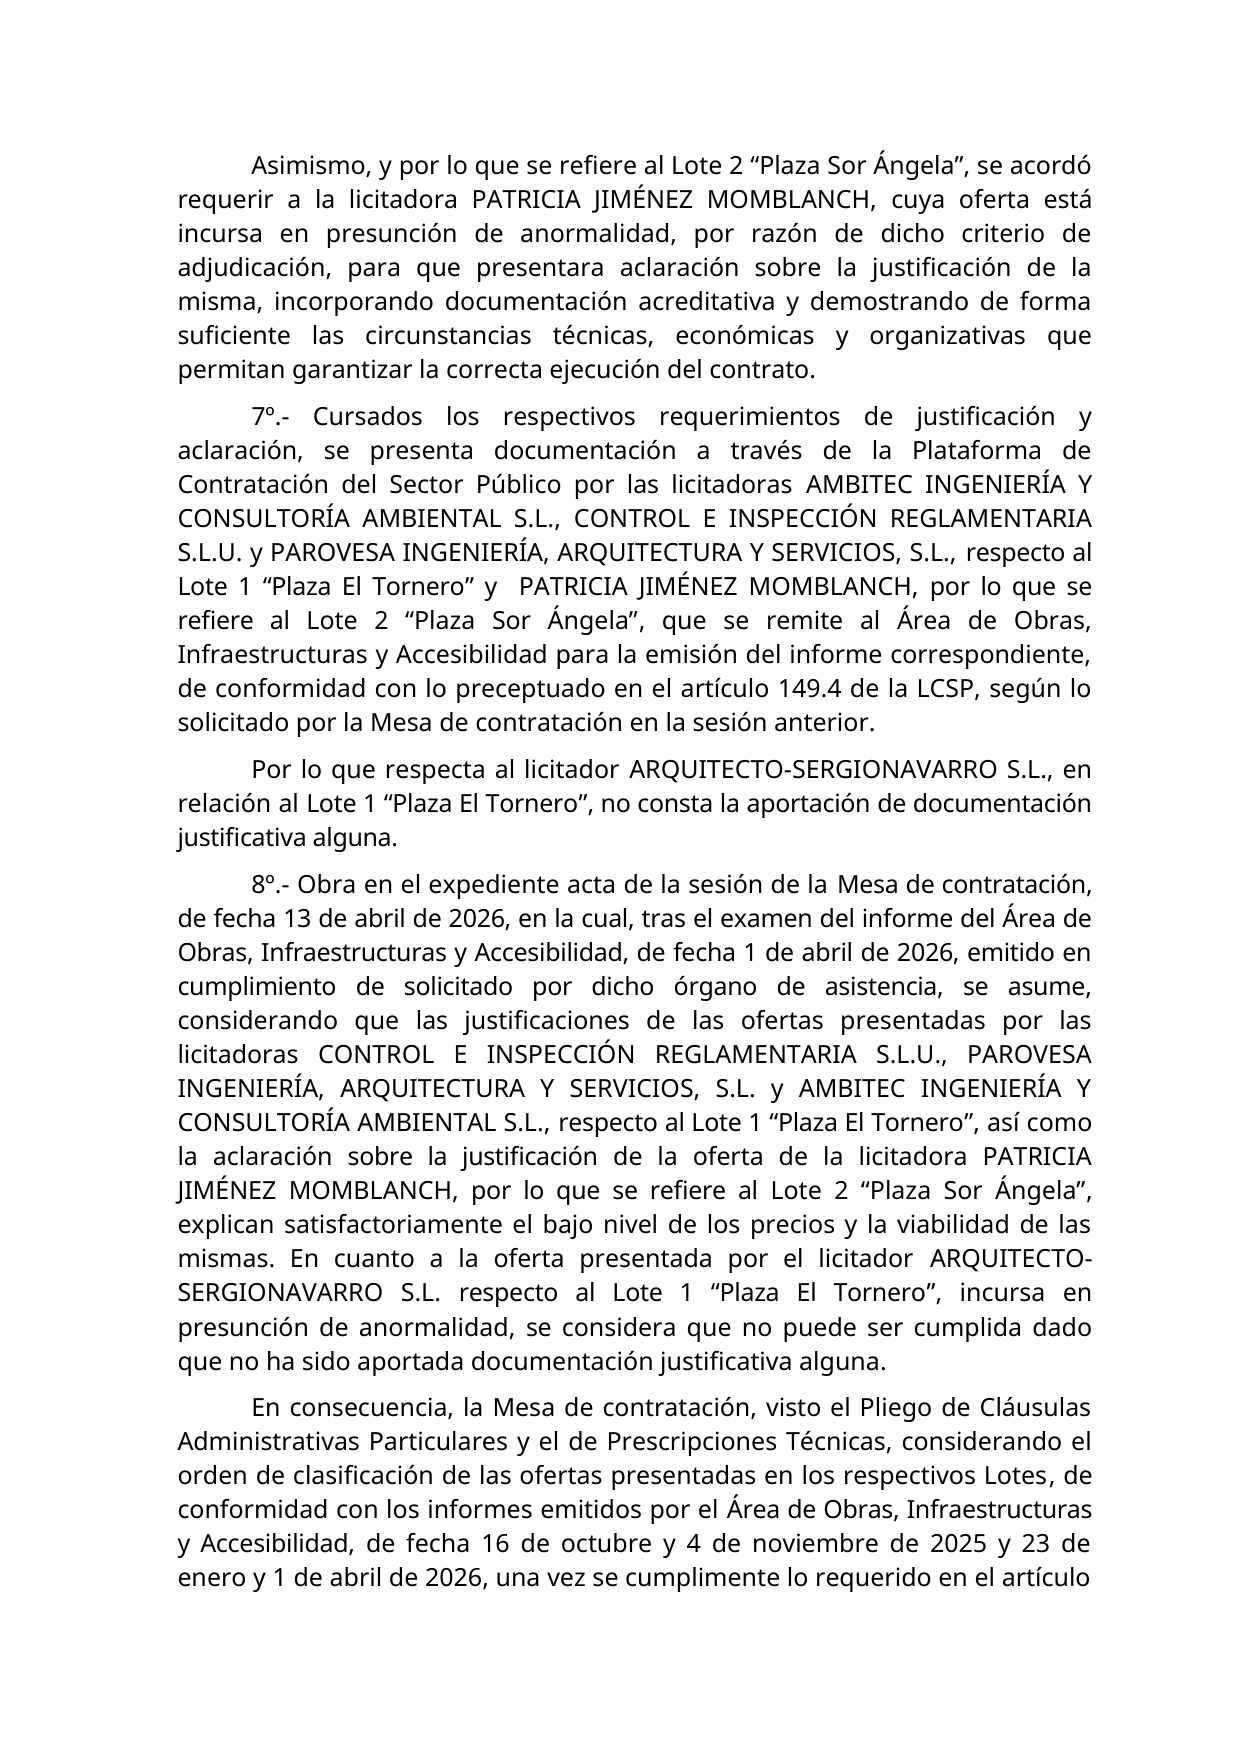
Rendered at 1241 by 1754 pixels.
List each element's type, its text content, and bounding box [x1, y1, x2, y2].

text 7º.- Cursados los respectivos requerimientos de justificación y aclaración, se presenta documentación a través de la Plataforma de Contratación del Sector Público por las licitadoras AMBITEC INGENIERÍA Y CONSULTORÍA AMBIENTAL S.L., CONTROL E INSPECCIÓN REGLAMENTARIA S.L.U. y PAROVESA INGENIERÍA, ARQUITECTURA Y SERVICIOS, S.L., respecto al Lote 1 “Plaza El Tornero” y PATRICIA JIMÉNEZ MOMBLANCH, por lo que se refiere al Lote 2 “Plaza Sor Ángela”, que se remite al Área de Obras, Infraestructuras y Accesibilidad para la emisión del informe correspondiente, de conformidad con lo preceptuado en el artículo 149.4 de la LCSP, según lo solicitado por la Mesa de contratación en la sesión anterior. [177, 398, 1093, 739]
text En consecuencia, la Mesa de contratación, visto el Pliego de Cláusulas Administrativas Particulares y el de Prescripciones Técnicas, considerando el orden de clasificación de las ofertas presentadas en los respectivos Lotes, de conformidad con los informes emitidos por el Área de Obras, Infraestructuras y Accesibilidad, de fecha 16 de octubre y 4 de noviembre de 2025 y 23 de enero y 1 de abril de 2026, una vez se cumplimente lo requerido en el artículo [177, 1390, 1093, 1594]
text Asimismo, y por lo que se refiere al Lote 2 “Plaza Sor Ángela”, se acordó requerir a la licitadora PATRICIA JIMÉNEZ MOMBLANCH, cuya oferta está incursa en presunción de anormalidad, por razón de dicho criterio de adjudicación, para que presentara aclaración sobre la justificación de la misma, incorporando documentación acreditativa y demostrando de forma suficiente las circunstancias técnicas, económicas y organizativas que permitan garantizar la correcta ejecución del contrato. [177, 148, 1093, 386]
text Por lo que respecta al licitador ARQUITECTO-SERGIONAVARRO S.L., en relación al Lote 1 “Plaza El Tornero”, no consta la aportación de documentación justificativa alguna. [177, 752, 1093, 854]
text 8º.- Obra en el expediente acta de la sesión de la Mesa de contratación, de fecha 13 de abril de 2026, en la cual, tras el examen del informe del Área de Obras, Infraestructuras y Accesibilidad, de fecha 1 de abril de 2026, emitido en cumplimiento de solicitado por dicho órgano de asistencia, se asume, considerando que las justificaciones de las ofertas presentadas por las licitadoras CONTROL E INSPECCIÓN REGLAMENTARIA S.L.U., PAROVESA INGENIERÍA, ARQUITECTURA Y SERVICIOS, S.L. y AMBITEC INGENIERÍA Y CONSULTORÍA AMBIENTAL S.L., respecto al Lote 1 “Plaza El Tornero”, así como la aclaración sobre la justificación de la oferta de la licitadora PATRICIA JIMÉNEZ MOMBLANCH, por lo que se refiere al Lote 2 “Plaza Sor Ángela”, explican satisfactoriamente el bajo nivel de los precios y la viabilidad de las mismas. En cuanto a la oferta presentada por el licitador ARQUITECTO-SERGIONAVARRO S.L. respecto al Lote 1 “Plaza El Tornero”, incursa en presunción de anormalidad, se considera que no puede ser cumplida dado que no ha sido aportada documentación justificativa alguna. [177, 866, 1093, 1377]
